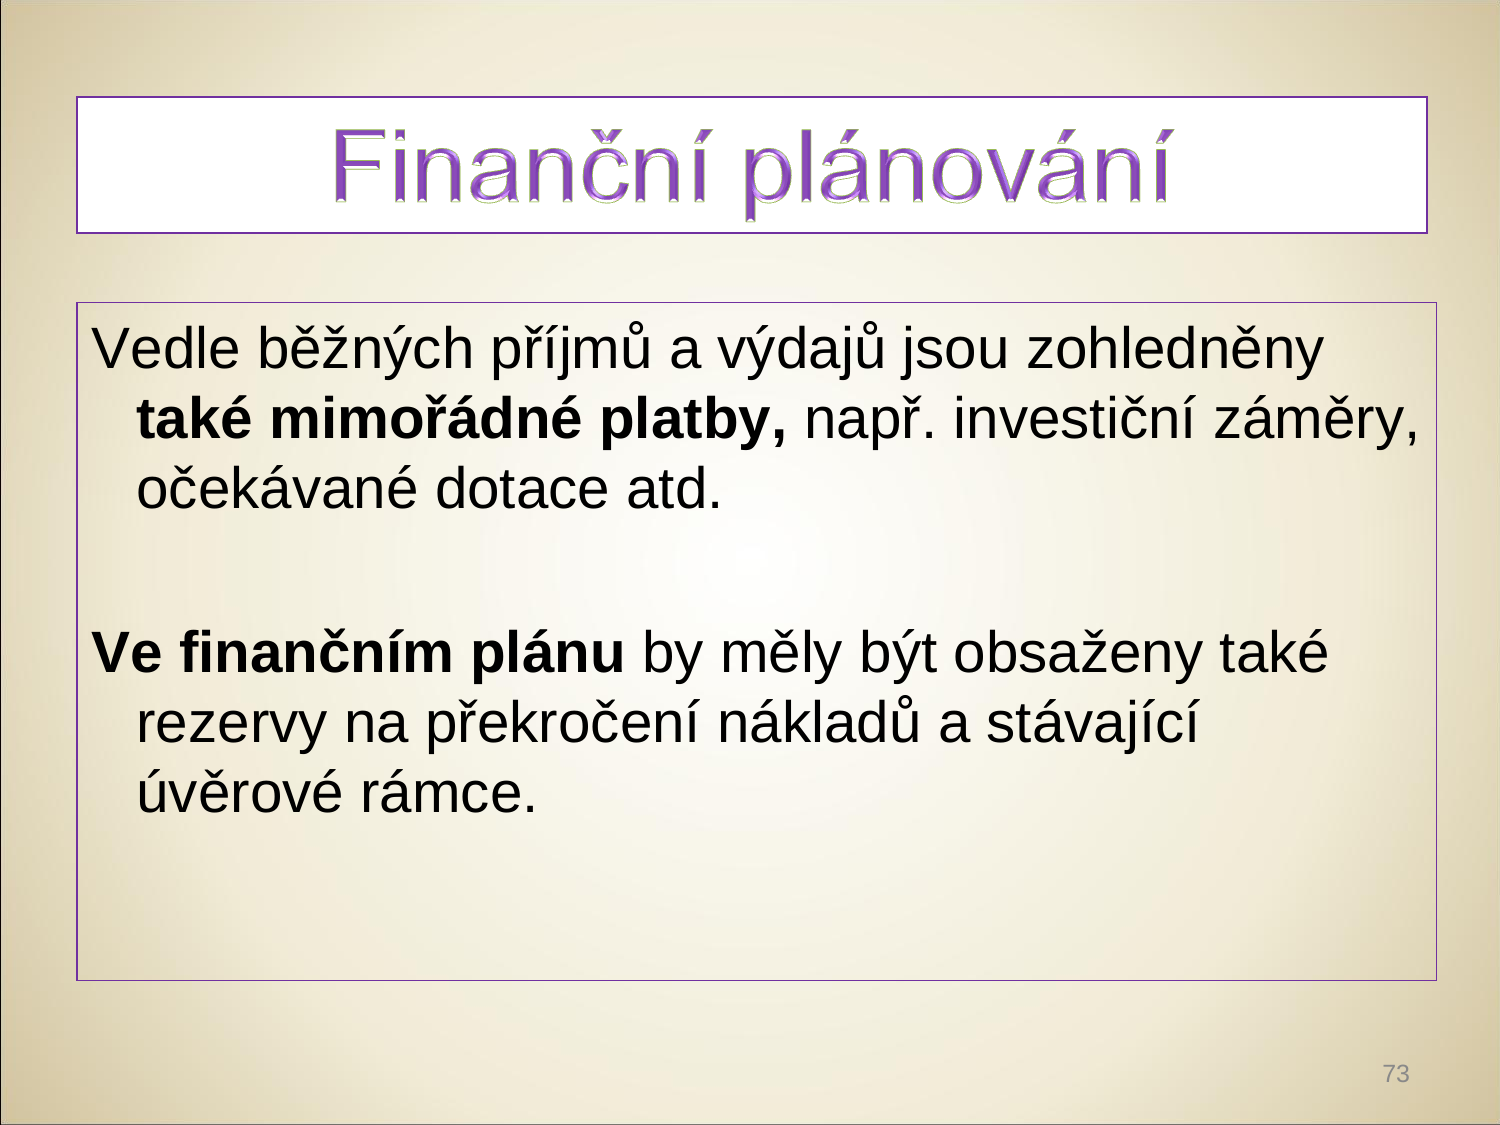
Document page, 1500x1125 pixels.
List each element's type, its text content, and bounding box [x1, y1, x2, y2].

text_box [75, 71, 1429, 235]
text_box [1074, 1042, 1426, 1103]
list Vedle běžných příjmů a výdajů jsou zohledněny také mimořádné platby, např. investiční záměry, očekávané dotace atd. Ve finančním plánu by měly být obsaženy také rezervy na překročení nákladů a stávající úvěrové rámce. [76, 302, 1437, 981]
picture [0, 0, 1500, 1125]
